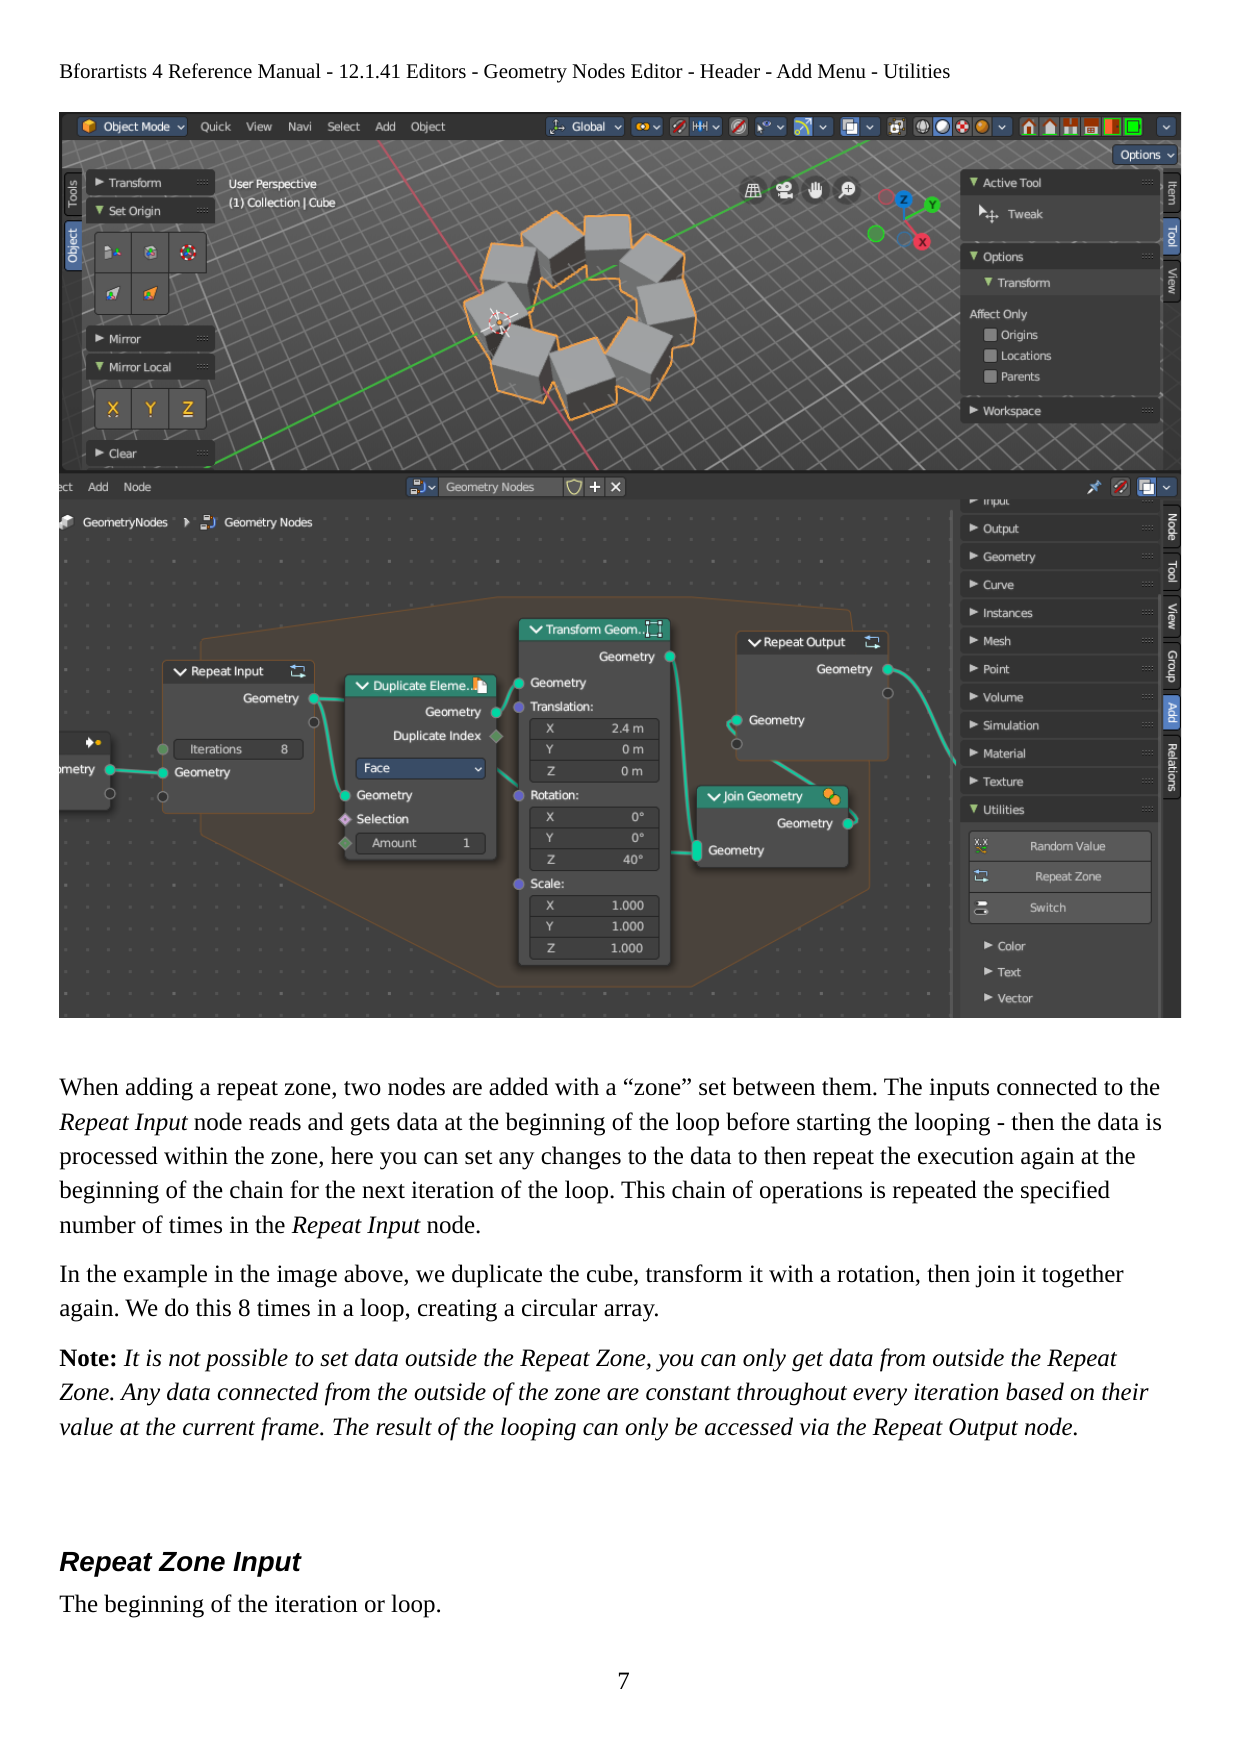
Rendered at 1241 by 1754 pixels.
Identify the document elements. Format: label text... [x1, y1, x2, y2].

text In the example in the image above, we duplicate the cube, transform it with a rotation, then join it together again. We do this 8 times in a loop, creating a circular array. [59, 1259, 1181, 1322]
subtitle Repeat Zone Input [59, 1545, 1181, 1577]
picture [59, 112, 1182, 1018]
text The beginning of the iteration or loop. [59, 1589, 1181, 1618]
text When adding a repeat zone, two nodes are added with a “zone” set between them. The inputs connected to the Repeat Input node reads and gets data at the beginning of the loop before starting the looping - then the data is processed within the zone, here you can set any changes to the data to then repeat the execution again at the beginning of the chain for the next iteration of the loop. This chain of operations is repeated the specified number of times in the Repeat Input node. [59, 1072, 1181, 1239]
text Note: It is not possible to set data outside the Repeat Zone, you can only get data from outside the Repeat Zone. Any data connected from the outside of the zone are constant throughout every iteration based on their value at the current frame. The result of the looping can only be accessed via the Repeat Output node. [59, 1343, 1181, 1440]
